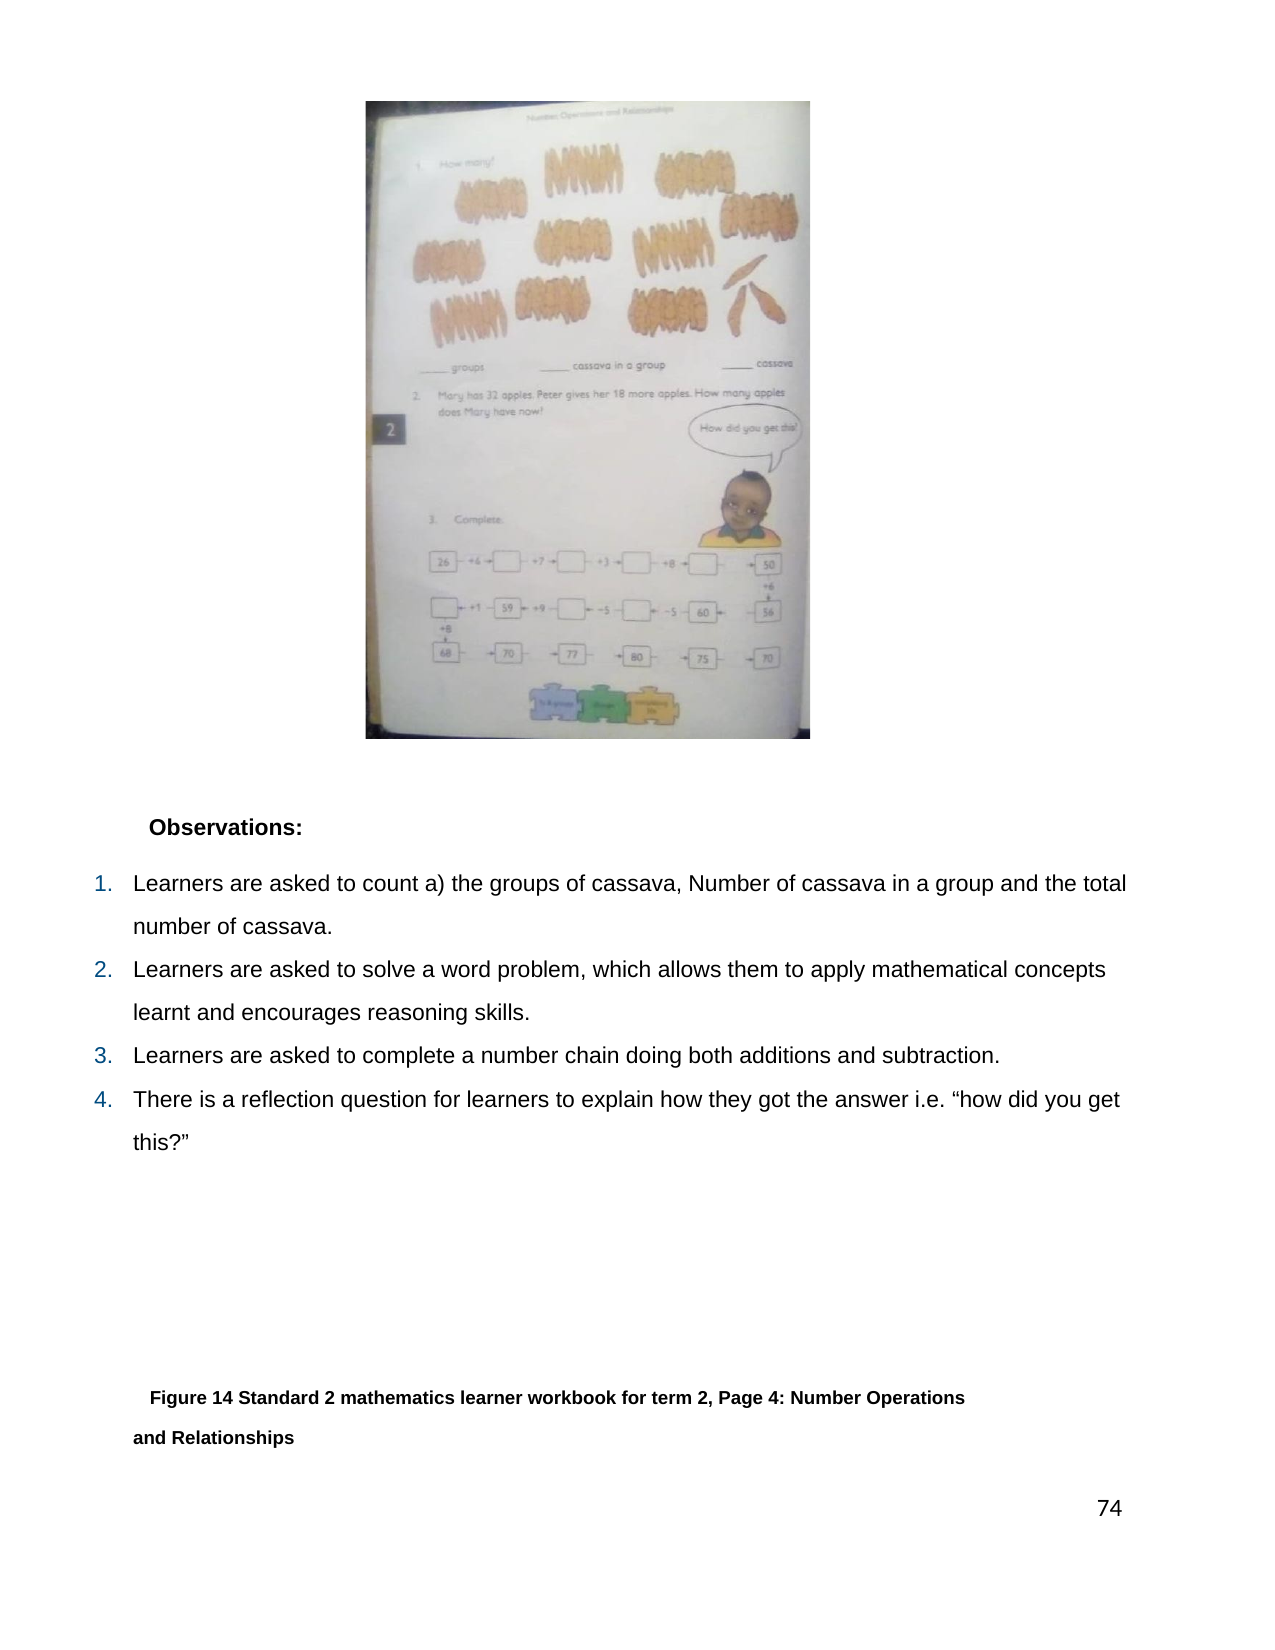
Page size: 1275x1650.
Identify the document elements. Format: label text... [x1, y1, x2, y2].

list Learners are asked to solve a word problem, which allows them to apply mathematical concepts learnt and encourages reasoning skills. [94, 956, 1127, 1025]
list There is a reflection question for learners to explain how they got the answer i.e. “how did you get this?” [94, 1086, 1127, 1155]
list Learners are asked to count a) the groups of cassava, Number of cassava in a group and the total number of cassava. [94, 869, 1127, 939]
text and Relationships [133, 1417, 1128, 1450]
text Observations: [149, 814, 1128, 840]
text Figure 14 Standard 2 mathematics learner workbook for term 2, Page 4: Number Operations [149, 1387, 1128, 1408]
list Learners are asked to complete a number chain doing both additions and subtraction. [94, 1042, 1127, 1069]
